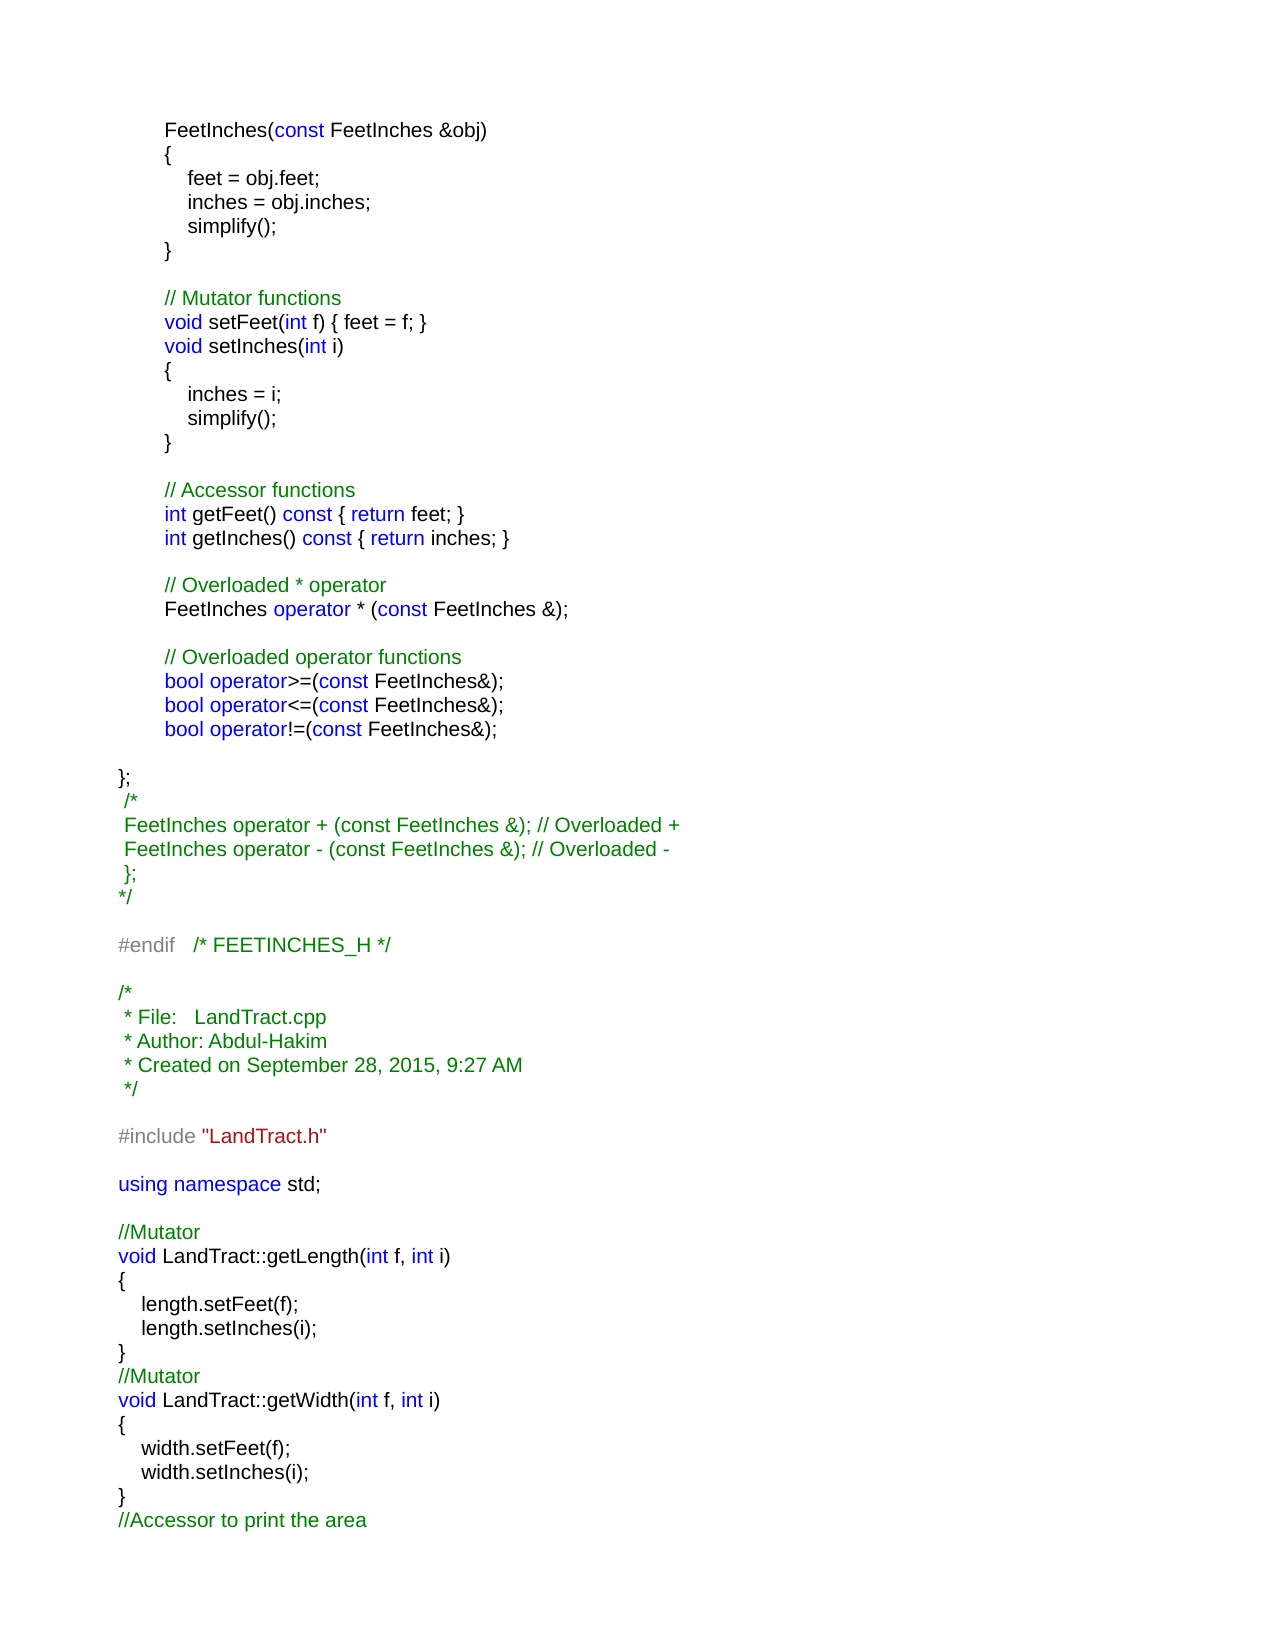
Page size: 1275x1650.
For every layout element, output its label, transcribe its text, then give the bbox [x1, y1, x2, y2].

text FeetInches operator + (const FeetInches &); // Overloaded + [118, 813, 1157, 837]
text //Accessor to print the area [118, 1508, 1157, 1532]
text { [118, 1268, 1157, 1292]
text using namespace std; [118, 1172, 1157, 1196]
text void LandTract::getLength(int f, int i) [118, 1244, 1157, 1268]
text */ [118, 1076, 1157, 1100]
text #endif /* FEETINCHES_H */ [118, 933, 1157, 957]
text inches = obj.inches; [118, 190, 1157, 214]
text width.setInches(i); [118, 1460, 1157, 1484]
text * Created on September 28, 2015, 9:27 AM [118, 1052, 1157, 1076]
text }; [118, 765, 1157, 789]
text // Overloaded * operator [118, 573, 1157, 597]
text void setInches(int i) [118, 334, 1157, 358]
text void LandTract::getWidth(int f, int i) [118, 1388, 1157, 1412]
text bool operator>=(const FeetInches&); [118, 669, 1157, 693]
text // Mutator functions [118, 286, 1157, 310]
text feet = obj.feet; [118, 166, 1157, 190]
text //Mutator [118, 1364, 1157, 1388]
text } [118, 238, 1157, 262]
text } [118, 429, 1157, 453]
text */ [118, 885, 1157, 909]
text * File: LandTract.cpp [118, 1004, 1157, 1028]
text //Mutator [118, 1220, 1157, 1244]
text * Author: Abdul-Hakim [118, 1028, 1157, 1052]
text { [118, 1412, 1157, 1436]
text int getFeet() const { return feet; } [118, 501, 1157, 525]
text { [118, 142, 1157, 166]
text bool operator!=(const FeetInches&); [118, 717, 1157, 741]
text // Accessor functions [118, 477, 1157, 501]
text simplify(); [118, 406, 1157, 429]
text length.setInches(i); [118, 1316, 1157, 1340]
text inches = i; [118, 382, 1157, 406]
text } [118, 1484, 1157, 1508]
text { [118, 358, 1157, 382]
text void setFeet(int f) { feet = f; } [118, 310, 1157, 334]
text /* [118, 789, 1157, 813]
text simplify(); [118, 214, 1157, 238]
text }; [118, 861, 1157, 885]
text FeetInches operator * (const FeetInches &); [118, 597, 1157, 621]
text FeetInches(const FeetInches &obj) [118, 118, 1157, 142]
text int getInches() const { return inches; } [118, 525, 1157, 549]
text #include "LandTract.h" [118, 1124, 1157, 1148]
text FeetInches operator - (const FeetInches &); // Overloaded - [118, 837, 1157, 861]
text width.setFeet(f); [118, 1436, 1157, 1460]
text } [118, 1340, 1157, 1364]
text length.setFeet(f); [118, 1292, 1157, 1316]
text // Overloaded operator functions [118, 645, 1157, 669]
text bool operator<=(const FeetInches&); [118, 693, 1157, 717]
text /* [118, 981, 1157, 1004]
